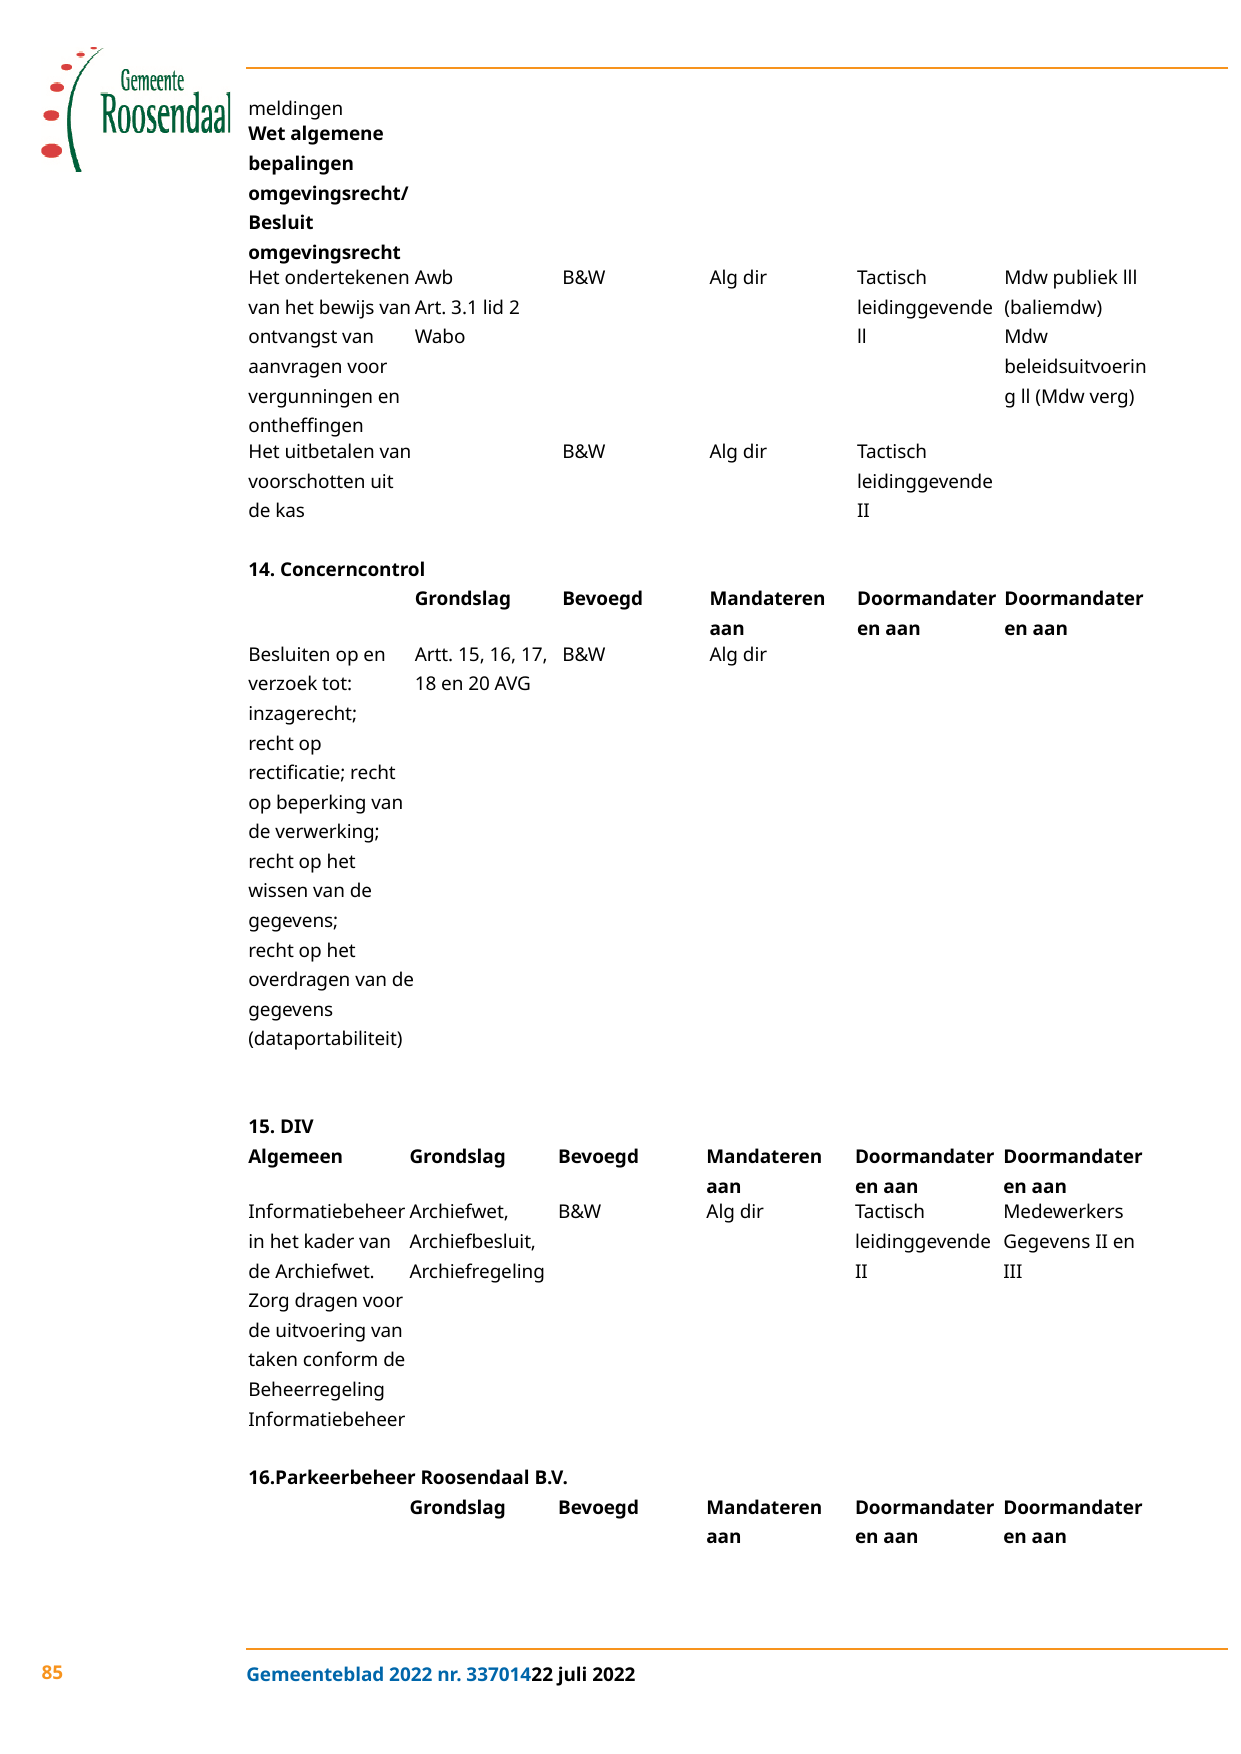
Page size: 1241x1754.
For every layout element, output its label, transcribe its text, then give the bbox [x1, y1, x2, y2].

table_cell Medewerkers Gegevens II en III [1003, 1199, 1152, 1431]
table_header Grondslag [415, 586, 562, 641]
table_cell [415, 95, 562, 121]
table_cell [1004, 438, 1152, 523]
table_header Bevoegd [558, 1494, 706, 1549]
table_cell [1004, 95, 1152, 121]
table_cell Alg dir [709, 641, 857, 1051]
table_cell Alg dir [706, 1199, 855, 1431]
table_header Doormandateren aan [1003, 1494, 1152, 1549]
table_header [248, 1494, 409, 1549]
table_cell B&W [562, 641, 709, 1051]
table_cell Alg dir [709, 265, 857, 438]
table_cell [562, 121, 709, 264]
text 16.Parkeerbeheer Roosendaal B.V. [248, 1464, 1152, 1490]
table_cell Informatiebeheer in het kader van de Archiefwet. Zorg dragen voor de uitvoering van taken conform de Beheerregeling Informatiebeheer [248, 1199, 409, 1431]
table_header Algemeen [248, 1143, 409, 1199]
text 14. Concerncontrol [248, 556, 1152, 582]
table_header Bevoegd [558, 1143, 706, 1199]
table_cell Mdw publiek lll (baliemdw) Mdw beleidsuitvoering ll (Mdw verg) [1004, 265, 1152, 438]
picture [41, 47, 231, 172]
table_cell [857, 95, 1004, 121]
table_header Doormandateren aan [855, 1494, 1003, 1549]
table_cell Het uitbetalen van voorschotten uit de kas [248, 438, 414, 523]
table_cell [1004, 121, 1152, 264]
table_header [248, 586, 414, 641]
table_cell Tactisch leidinggevende ll [857, 265, 1004, 438]
table_cell Archiefwet, Archiefbesluit, Archiefregeling [409, 1199, 558, 1431]
table_cell [415, 121, 562, 264]
table_header Mandateren aan [706, 1494, 855, 1549]
table_cell Awb Art. 3.1 lid 2 Wabo [415, 265, 562, 438]
table_header Mandateren aan [706, 1143, 855, 1199]
table_cell [1004, 641, 1152, 1051]
table_header Grondslag [409, 1494, 558, 1549]
text 15. DIV [248, 1114, 1152, 1139]
table_header Doormandateren aan [1004, 586, 1152, 641]
table_cell [857, 641, 1004, 1051]
table_cell B&W [562, 265, 709, 438]
table_cell Besluiten op en verzoek tot: inzagerecht; recht op rectificatie; recht op beperking van de verwerking; recht op het wissen van de gegevens; recht op het overdragen van de gegevens (dataportabiliteit) [248, 641, 414, 1051]
table_cell Tactisch leidinggevende II [857, 438, 1004, 523]
table_cell Tactisch leidinggevende II [855, 1199, 1003, 1431]
table_header Grondslag [409, 1143, 558, 1199]
table_header Bevoegd [562, 586, 709, 641]
table_cell Alg dir [709, 438, 857, 523]
table_cell Artt. 15, 16, 17, 18 en 20 AVG [415, 641, 562, 1051]
table_cell [709, 95, 857, 121]
table_header Doormandateren aan [855, 1143, 1003, 1199]
table_cell [562, 95, 709, 121]
table_header Doormandateren aan [1003, 1143, 1152, 1199]
table_cell B&W [558, 1199, 706, 1431]
table_header Mandateren aan [709, 586, 857, 641]
table_cell B&W [562, 438, 709, 523]
table_cell [709, 121, 857, 264]
table_cell Wet algemene bepalingen omgevingsrecht/Besluit omgevingsrecht [248, 121, 414, 264]
table_cell [857, 121, 1004, 264]
table_cell [415, 438, 562, 523]
table_cell meldingen [248, 95, 414, 121]
table_cell Het ondertekenen van het bewijs van ontvangst van aanvragen voor vergunningen en ontheffingen [248, 265, 414, 438]
table_header Doormandateren aan [857, 586, 1004, 641]
